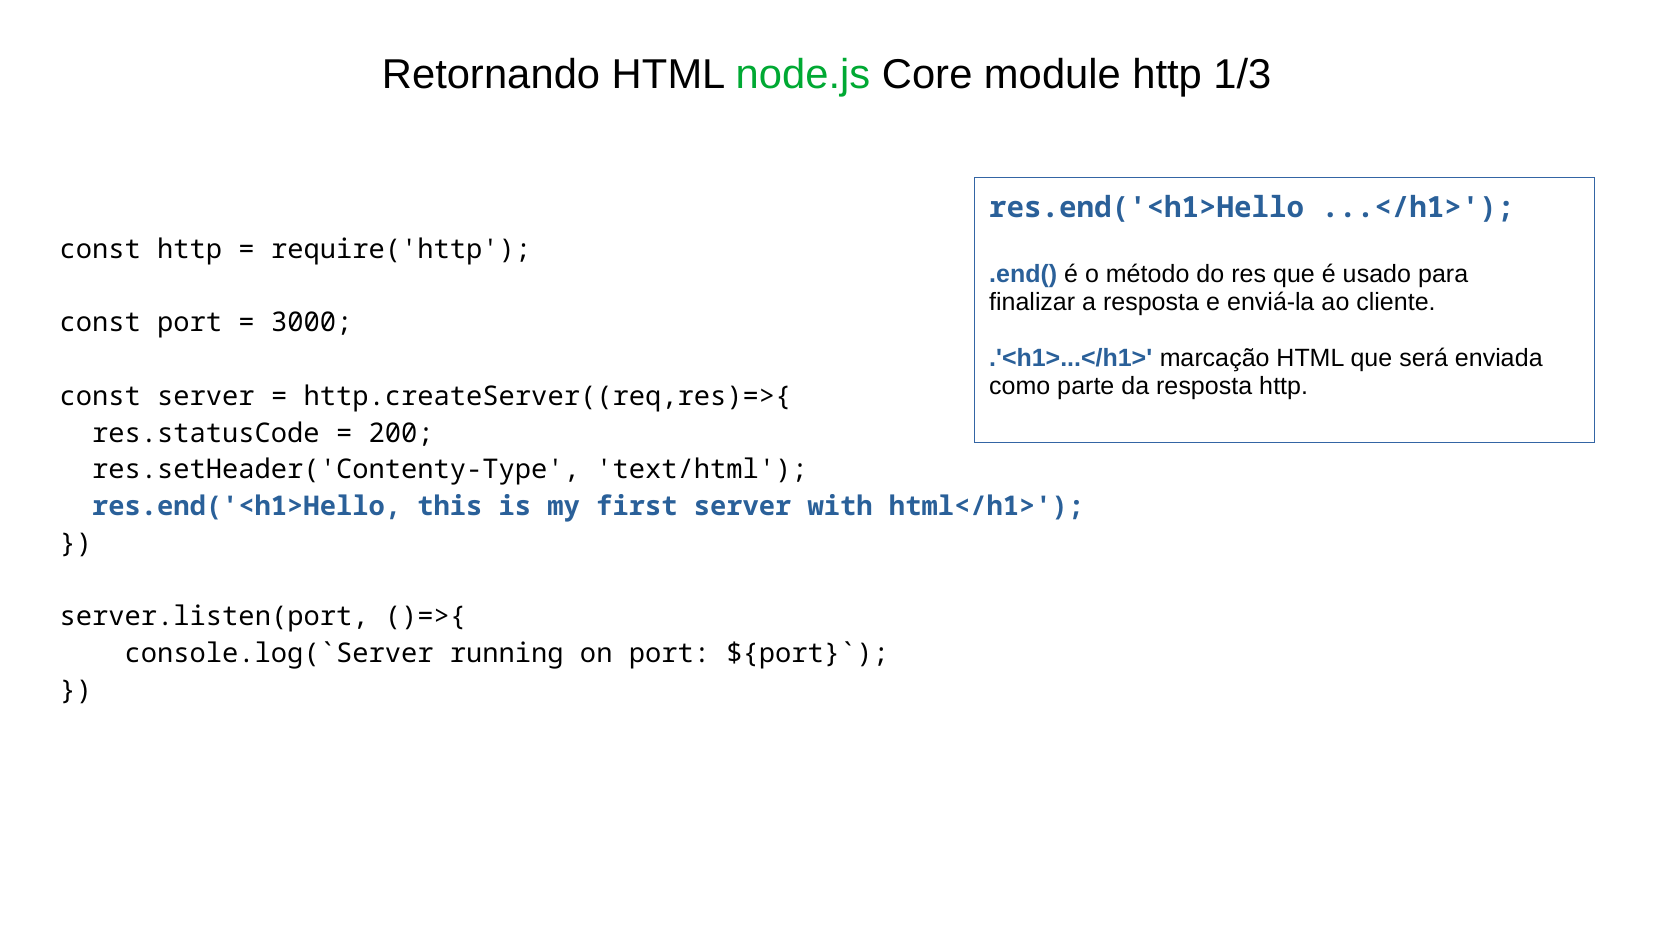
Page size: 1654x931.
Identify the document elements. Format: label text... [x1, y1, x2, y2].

text_box res.end('<h1>Hello ...</h1>'); .end() é o método do res que é usado para finalizar a resposta e enviá-la ao cliente. .'<h1>...</h1>' marcação HTML que será enviada como parte da resposta http. [974, 177, 1595, 443]
title Retornando HTML node.js Core module http 1/3 [82, 29, 1571, 119]
subtitle const http = require('http'); const port = 3000; const server = http.createServer((req,res)=>{ res.statusCode = 200; res.setHeader('Contenty-Type', 'text/html'); res.end('<h1>Hello, this is my first server with html</h1>'); }) server.listen(port, ()=>{ console.log(`Server running on port: ${port}`); }) [59, 198, 1099, 739]
